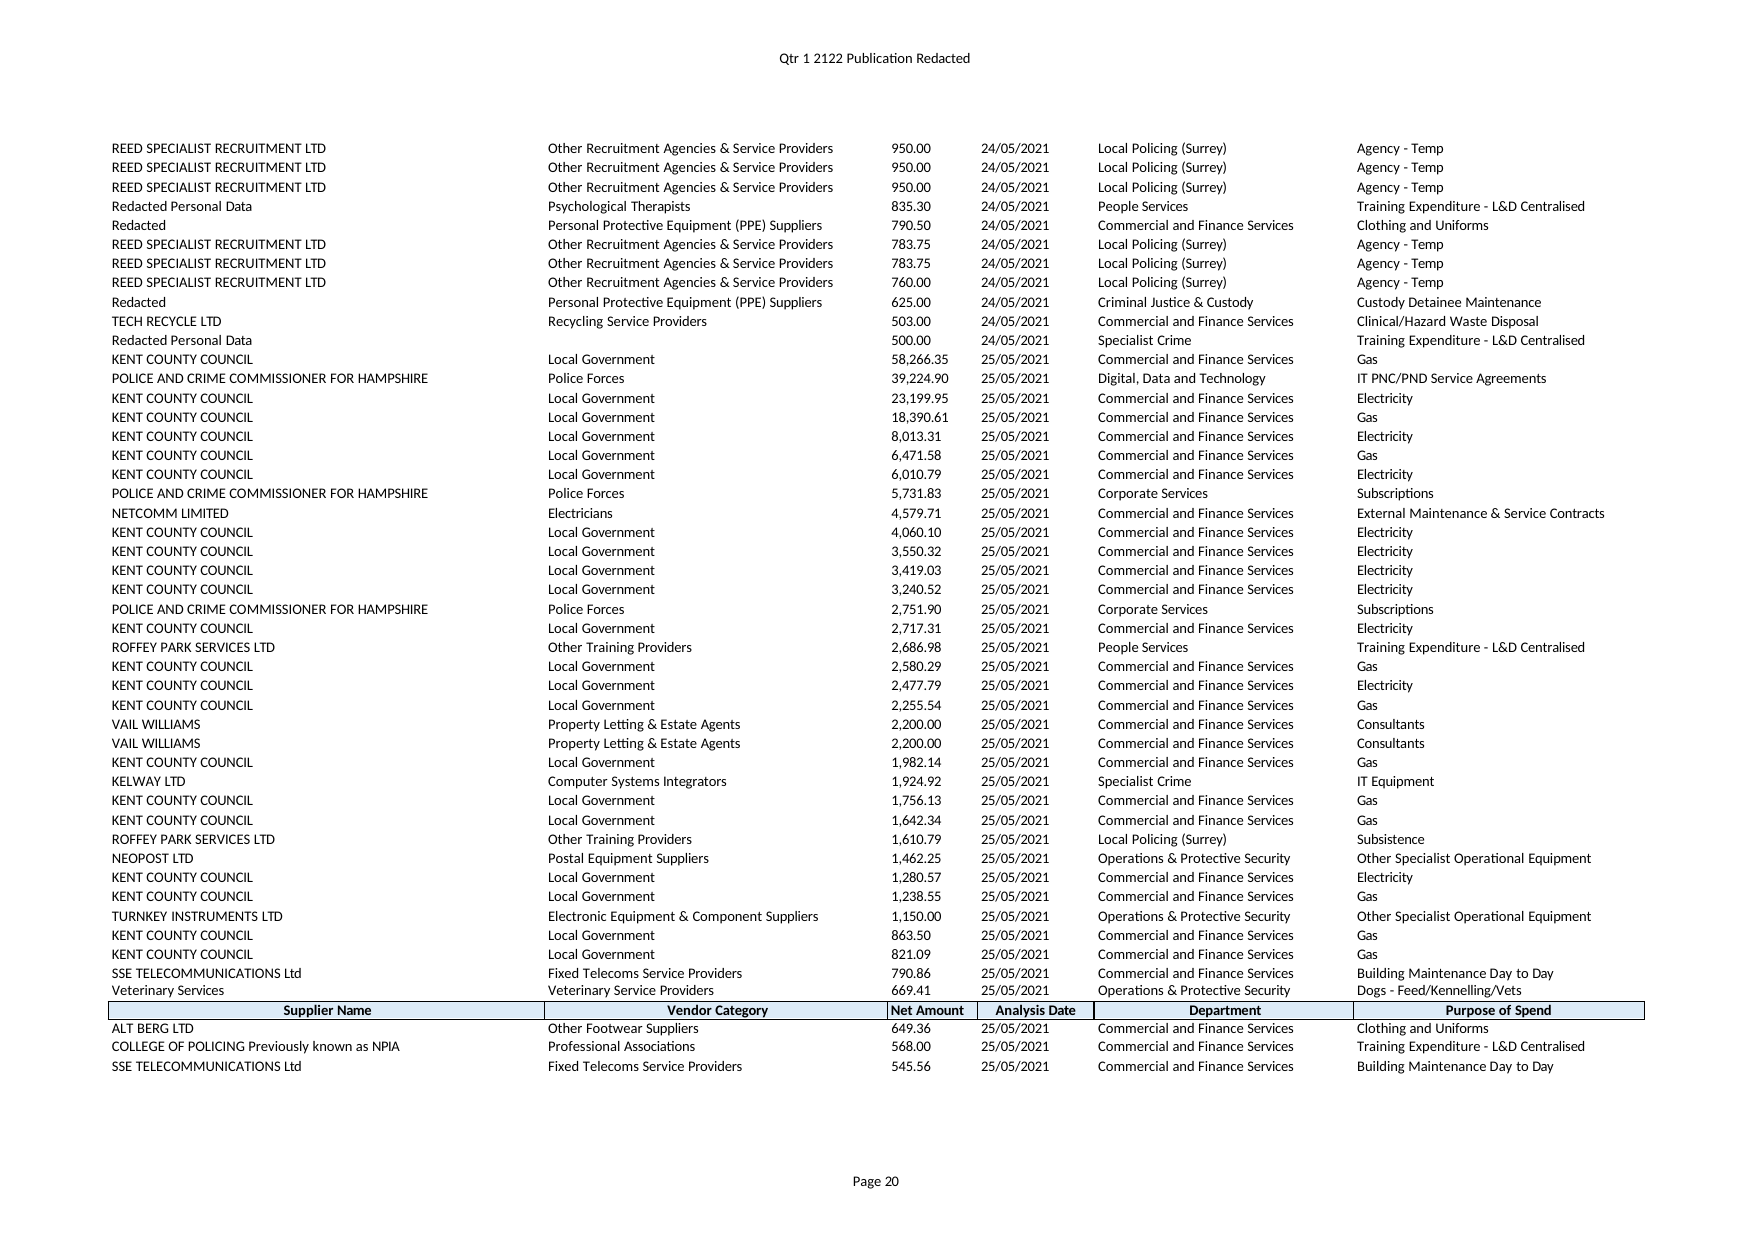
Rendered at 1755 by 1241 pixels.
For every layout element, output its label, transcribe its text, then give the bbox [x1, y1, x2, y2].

table_cell Agency - Temp [1353, 274, 1644, 293]
table_cell People Services [1094, 198, 1353, 217]
table_cell Other Recruitment Agencies & Service Providers [545, 236, 888, 255]
table_cell Commercial and Finance Services [1094, 409, 1353, 428]
table_cell Local Government [545, 351, 888, 370]
table_cell 1,150.00 [888, 907, 977, 926]
table_cell Commercial and Finance Services [1094, 389, 1353, 408]
table_cell Electricity [1353, 620, 1644, 639]
table_cell Property Letting & Estate Agents [545, 715, 888, 734]
table_cell 1,982.14 [888, 754, 977, 773]
table_cell Corporate Services [1094, 600, 1353, 619]
table_cell Commercial and Finance Services [1094, 754, 1353, 773]
table_cell Electricity [1353, 466, 1644, 485]
table_cell TURNKEY INSTRUMENTS LTD [108, 907, 544, 926]
table_cell Electricity [1353, 524, 1644, 543]
table_cell 25/05/2021 [977, 389, 1094, 408]
table_cell Local Policing (Surrey) [1094, 255, 1353, 274]
table_cell 950.00 [888, 140, 977, 159]
table_cell Fixed Telecoms Service Providers [545, 965, 888, 984]
table_header Analysis Date [978, 1002, 1093, 1018]
table_cell Gas [1353, 754, 1644, 773]
table_cell Local Government [545, 466, 888, 485]
table_cell 2,686.98 [888, 639, 977, 658]
table_cell 24/05/2021 [977, 236, 1094, 255]
table_cell KENT COUNTY COUNCIL [108, 946, 544, 965]
table_cell 568.00 [888, 1038, 977, 1057]
table_cell 2,200.00 [888, 715, 977, 734]
table_cell People Services [1094, 639, 1353, 658]
table_cell COLLEGE OF POLICING Previously known as NPIA [108, 1038, 544, 1057]
table_cell 25/05/2021 [977, 409, 1094, 428]
table_cell 25/05/2021 [977, 581, 1094, 600]
table_cell Local Policing (Surrey) [1094, 236, 1353, 255]
table_cell Gas [1353, 946, 1644, 965]
table_cell 25/05/2021 [977, 946, 1094, 965]
table_header Vendor Category [545, 1002, 887, 1018]
table_cell KENT COUNTY COUNCIL [108, 409, 544, 428]
table_cell 500.00 [888, 332, 977, 351]
table_cell SSE TELECOMMUNICATIONS Ltd [108, 1057, 544, 1076]
table_cell SSE TELECOMMUNICATIONS Ltd [108, 965, 544, 984]
table_cell Local Government [545, 811, 888, 830]
table_header Supplier Name [109, 1002, 544, 1018]
table_cell Gas [1353, 409, 1644, 428]
table_cell KENT COUNTY COUNCIL [108, 543, 544, 562]
table_cell 25/05/2021 [977, 735, 1094, 754]
table_cell Consultants [1353, 715, 1644, 734]
table_cell 25/05/2021 [977, 869, 1094, 888]
table_cell 760.00 [888, 274, 977, 293]
table_cell KELWAY LTD [108, 773, 544, 792]
table_cell 1,642.34 [888, 811, 977, 830]
table_cell Electricity [1353, 389, 1644, 408]
table_cell [545, 332, 888, 351]
table_cell Training Expenditure - L&D Centralised [1353, 1038, 1644, 1057]
table_cell 25/05/2021 [977, 543, 1094, 562]
table_cell KENT COUNTY COUNCIL [108, 926, 544, 946]
table_cell Criminal Justice & Custody [1094, 293, 1353, 312]
table_cell Agency - Temp [1353, 140, 1644, 159]
table_cell 2,255.54 [888, 696, 977, 715]
table_cell Local Government [545, 946, 888, 965]
table_cell 25/05/2021 [977, 1057, 1094, 1076]
table_cell 6,471.58 [888, 447, 977, 466]
table_cell Building Maintenance Day to Day [1353, 1057, 1644, 1076]
table_cell ALT BERG LTD [108, 1020, 544, 1038]
table_cell NEOPOST LTD [108, 850, 544, 869]
table_cell Local Government [545, 792, 888, 811]
table_cell 4,060.10 [888, 524, 977, 543]
table_cell 5,731.83 [888, 485, 977, 504]
table_cell Commercial and Finance Services [1094, 888, 1353, 907]
table_cell REED SPECIALIST RECRUITMENT LTD [108, 274, 544, 293]
table_cell Gas [1353, 888, 1644, 907]
table_cell Commercial and Finance Services [1094, 581, 1353, 600]
table_cell TECH RECYCLE LTD [108, 313, 544, 332]
table_cell 58,266.35 [888, 351, 977, 370]
table_cell Commercial and Finance Services [1094, 926, 1353, 946]
table_cell VAIL WILLIAMS [108, 715, 544, 734]
table_cell POLICE AND CRIME COMMISSIONER FOR HAMPSHIRE [108, 600, 544, 619]
table_cell 25/05/2021 [977, 639, 1094, 658]
table_cell 25/05/2021 [977, 466, 1094, 485]
table_cell 3,240.52 [888, 581, 977, 600]
table_cell Commercial and Finance Services [1094, 620, 1353, 639]
table_cell KENT COUNTY COUNCIL [108, 581, 544, 600]
table_cell 25/05/2021 [977, 696, 1094, 715]
table_header Purpose of Spend [1354, 1002, 1644, 1018]
table_cell 3,550.32 [888, 543, 977, 562]
table_cell Agency - Temp [1353, 236, 1644, 255]
table_cell Subscriptions [1353, 485, 1644, 504]
table_cell 2,751.90 [888, 600, 977, 619]
table_cell Gas [1353, 658, 1644, 677]
table_cell 669.41 [888, 984, 977, 1001]
table_cell 25/05/2021 [977, 658, 1094, 677]
table_cell Training Expenditure - L&D Centralised [1353, 639, 1644, 658]
table_cell KENT COUNTY COUNCIL [108, 754, 544, 773]
table_cell 6,010.79 [888, 466, 977, 485]
table_cell 25/05/2021 [977, 485, 1094, 504]
table_cell Commercial and Finance Services [1094, 715, 1353, 734]
table_cell Other Recruitment Agencies & Service Providers [545, 178, 888, 197]
table_cell 1,238.55 [888, 888, 977, 907]
table_cell 790.86 [888, 965, 977, 984]
table_cell Commercial and Finance Services [1094, 562, 1353, 581]
table_cell REED SPECIALIST RECRUITMENT LTD [108, 255, 544, 274]
table_cell Dogs - Feed/Kennelling/Vets [1353, 984, 1644, 1001]
table_cell Commercial and Finance Services [1094, 1057, 1353, 1076]
table_cell 25/05/2021 [977, 1020, 1094, 1038]
table_cell Commercial and Finance Services [1094, 313, 1353, 332]
table_cell Local Policing (Surrey) [1094, 140, 1353, 159]
table_cell Gas [1353, 351, 1644, 370]
table_cell 24/05/2021 [977, 293, 1094, 312]
table_cell Veterinary Services [108, 984, 544, 1001]
table_cell Commercial and Finance Services [1094, 543, 1353, 562]
table_cell Veterinary Service Providers [545, 984, 888, 1001]
table_cell KENT COUNTY COUNCIL [108, 524, 544, 543]
table_cell Commercial and Finance Services [1094, 1038, 1353, 1057]
table_cell KENT COUNTY COUNCIL [108, 677, 544, 696]
table_cell Police Forces [545, 485, 888, 504]
table_cell ROFFEY PARK SERVICES LTD [108, 830, 544, 849]
table_cell Clothing and Uniforms [1353, 217, 1644, 236]
table_cell Commercial and Finance Services [1094, 946, 1353, 965]
table_cell Local Policing (Surrey) [1094, 178, 1353, 197]
table_cell Other Training Providers [545, 830, 888, 849]
table_cell 503.00 [888, 313, 977, 332]
table_cell Electricity [1353, 428, 1644, 447]
table_cell Clinical/Hazard Waste Disposal [1353, 313, 1644, 332]
table_cell Electricity [1353, 562, 1644, 581]
table_cell Gas [1353, 792, 1644, 811]
table_header Department [1095, 1002, 1353, 1018]
table_cell Other Footwear Suppliers [545, 1020, 888, 1038]
table_cell 25/05/2021 [977, 888, 1094, 907]
table_cell 25/05/2021 [977, 620, 1094, 639]
table_cell Personal Protective Equipment (PPE) Suppliers [545, 293, 888, 312]
table_cell 863.50 [888, 926, 977, 946]
table_header Net Amount [888, 1002, 977, 1018]
table_cell Commercial and Finance Services [1094, 965, 1353, 984]
table_cell Redacted [108, 293, 544, 312]
table_cell Redacted Personal Data [108, 198, 544, 217]
table_cell Training Expenditure - L&D Centralised [1353, 198, 1644, 217]
table_cell 545.56 [888, 1057, 977, 1076]
table_cell 25/05/2021 [977, 926, 1094, 946]
table_cell 25/05/2021 [977, 907, 1094, 926]
table_cell 39,224.90 [888, 370, 977, 389]
table_cell Commercial and Finance Services [1094, 447, 1353, 466]
table_cell Local Policing (Surrey) [1094, 830, 1353, 849]
table_cell Electronic Equipment & Component Suppliers [545, 907, 888, 926]
table_cell 25/05/2021 [977, 754, 1094, 773]
table_cell 25/05/2021 [977, 792, 1094, 811]
table_cell Property Letting & Estate Agents [545, 735, 888, 754]
table_cell Commercial and Finance Services [1094, 524, 1353, 543]
table_cell Other Recruitment Agencies & Service Providers [545, 255, 888, 274]
table_cell Other Specialist Operational Equipment [1353, 907, 1644, 926]
table_cell Local Government [545, 524, 888, 543]
table_cell 24/05/2021 [977, 313, 1094, 332]
table_cell 25/05/2021 [977, 715, 1094, 734]
table_cell Police Forces [545, 600, 888, 619]
table_cell Commercial and Finance Services [1094, 696, 1353, 715]
table_cell 2,580.29 [888, 658, 977, 677]
table_cell Electricians [545, 504, 888, 523]
table_cell 25/05/2021 [977, 965, 1094, 984]
table_cell Police Forces [545, 370, 888, 389]
table_cell Subsistence [1353, 830, 1644, 849]
table_cell 25/05/2021 [977, 562, 1094, 581]
table_cell 24/05/2021 [977, 274, 1094, 293]
table_cell Local Government [545, 888, 888, 907]
table_cell Commercial and Finance Services [1094, 1020, 1353, 1038]
table_cell 2,717.31 [888, 620, 977, 639]
table_cell 25/05/2021 [977, 850, 1094, 869]
table_cell 24/05/2021 [977, 159, 1094, 178]
table_cell Postal Equipment Suppliers [545, 850, 888, 869]
table_cell 25/05/2021 [977, 428, 1094, 447]
table_cell Electricity [1353, 869, 1644, 888]
table_cell Gas [1353, 696, 1644, 715]
table_cell 25/05/2021 [977, 1038, 1094, 1057]
table_cell KENT COUNTY COUNCIL [108, 696, 544, 715]
table_cell Gas [1353, 811, 1644, 830]
table_cell 24/05/2021 [977, 255, 1094, 274]
table_cell Commercial and Finance Services [1094, 735, 1353, 754]
table_cell 790.50 [888, 217, 977, 236]
table_cell 25/05/2021 [977, 600, 1094, 619]
table_cell Commercial and Finance Services [1094, 792, 1353, 811]
table_cell Redacted [108, 217, 544, 236]
table_cell Commercial and Finance Services [1094, 811, 1353, 830]
table_cell 25/05/2021 [977, 370, 1094, 389]
table_cell Local Government [545, 543, 888, 562]
table_cell Recycling Service Providers [545, 313, 888, 332]
table_cell 783.75 [888, 236, 977, 255]
table_cell Commercial and Finance Services [1094, 428, 1353, 447]
table_cell Local Government [545, 447, 888, 466]
table_cell 24/05/2021 [977, 178, 1094, 197]
table_cell Fixed Telecoms Service Providers [545, 1057, 888, 1076]
table_cell 25/05/2021 [977, 677, 1094, 696]
table_cell Local Government [545, 409, 888, 428]
table_cell KENT COUNTY COUNCIL [108, 792, 544, 811]
table_cell REED SPECIALIST RECRUITMENT LTD [108, 236, 544, 255]
table_cell REED SPECIALIST RECRUITMENT LTD [108, 140, 544, 159]
table_cell 649.36 [888, 1020, 977, 1038]
table_cell POLICE AND CRIME COMMISSIONER FOR HAMPSHIRE [108, 485, 544, 504]
table_cell Custody Detainee Maintenance [1353, 293, 1644, 312]
table_cell Local Policing (Surrey) [1094, 274, 1353, 293]
table_cell Electricity [1353, 543, 1644, 562]
table_cell 25/05/2021 [977, 447, 1094, 466]
table_cell POLICE AND CRIME COMMISSIONER FOR HAMPSHIRE [108, 370, 544, 389]
table_cell Corporate Services [1094, 485, 1353, 504]
table_cell 1,280.57 [888, 869, 977, 888]
table_cell 950.00 [888, 178, 977, 197]
table_cell 783.75 [888, 255, 977, 274]
table_cell REED SPECIALIST RECRUITMENT LTD [108, 178, 544, 197]
table_cell Operations & Protective Security [1094, 907, 1353, 926]
table_cell 3,419.03 [888, 562, 977, 581]
table_cell Personal Protective Equipment (PPE) Suppliers [545, 217, 888, 236]
table_cell Agency - Temp [1353, 178, 1644, 197]
table_cell Other Recruitment Agencies & Service Providers [545, 159, 888, 178]
table_cell Local Government [545, 869, 888, 888]
table_cell Local Government [545, 389, 888, 408]
table_cell 2,477.79 [888, 677, 977, 696]
table_cell Operations & Protective Security [1094, 984, 1353, 1001]
table_cell 18,390.61 [888, 409, 977, 428]
table_cell Specialist Crime [1094, 332, 1353, 351]
table_cell 1,610.79 [888, 830, 977, 849]
table_cell KENT COUNTY COUNCIL [108, 351, 544, 370]
table_cell 1,924.92 [888, 773, 977, 792]
table_cell 25/05/2021 [977, 830, 1094, 849]
table_cell Other Recruitment Agencies & Service Providers [545, 140, 888, 159]
table_cell Consultants [1353, 735, 1644, 754]
table_cell KENT COUNTY COUNCIL [108, 811, 544, 830]
table_cell 821.09 [888, 946, 977, 965]
table_cell Commercial and Finance Services [1094, 677, 1353, 696]
table_cell Electricity [1353, 581, 1644, 600]
table_cell Commercial and Finance Services [1094, 869, 1353, 888]
table_cell KENT COUNTY COUNCIL [108, 658, 544, 677]
table_cell Specialist Crime [1094, 773, 1353, 792]
table_cell Agency - Temp [1353, 159, 1644, 178]
table_cell 25/05/2021 [977, 811, 1094, 830]
table_cell Local Government [545, 562, 888, 581]
table_cell 950.00 [888, 159, 977, 178]
table_cell Local Government [545, 696, 888, 715]
table_cell Commercial and Finance Services [1094, 658, 1353, 677]
table_cell Professional Associations [545, 1038, 888, 1057]
table_cell Agency - Temp [1353, 255, 1644, 274]
table_cell IT PNC/PND Service Agreements [1353, 370, 1644, 389]
table_cell Local Government [545, 658, 888, 677]
table_cell Local Government [545, 926, 888, 946]
table_cell KENT COUNTY COUNCIL [108, 389, 544, 408]
table_cell Commercial and Finance Services [1094, 351, 1353, 370]
table_cell Local Government [545, 754, 888, 773]
table_cell 1,462.25 [888, 850, 977, 869]
table_cell 2,200.00 [888, 735, 977, 754]
table_cell Building Maintenance Day to Day [1353, 965, 1644, 984]
table_cell 24/05/2021 [977, 198, 1094, 217]
table_cell Commercial and Finance Services [1094, 504, 1353, 523]
table_cell 835.30 [888, 198, 977, 217]
table_cell 8,013.31 [888, 428, 977, 447]
table_cell IT Equipment [1353, 773, 1644, 792]
table_cell KENT COUNTY COUNCIL [108, 620, 544, 639]
table_cell 4,579.71 [888, 504, 977, 523]
table_cell KENT COUNTY COUNCIL [108, 466, 544, 485]
table_cell Subscriptions [1353, 600, 1644, 619]
table_cell 23,199.95 [888, 389, 977, 408]
table_cell REED SPECIALIST RECRUITMENT LTD [108, 159, 544, 178]
table_cell Other Training Providers [545, 639, 888, 658]
table_cell Operations & Protective Security [1094, 850, 1353, 869]
table_cell Computer Systems Integrators [545, 773, 888, 792]
table_cell Clothing and Uniforms [1353, 1020, 1644, 1038]
table_cell Local Government [545, 428, 888, 447]
table_cell External Maintenance & Service Contracts [1353, 504, 1644, 523]
table_cell VAIL WILLIAMS [108, 735, 544, 754]
table_cell 24/05/2021 [977, 217, 1094, 236]
table_cell Other Recruitment Agencies & Service Providers [545, 274, 888, 293]
table_cell 1,756.13 [888, 792, 977, 811]
table_cell Local Government [545, 620, 888, 639]
table_cell Commercial and Finance Services [1094, 217, 1353, 236]
table_cell 25/05/2021 [977, 984, 1094, 1001]
table_cell Gas [1353, 926, 1644, 946]
table_cell KENT COUNTY COUNCIL [108, 869, 544, 888]
table_cell 625.00 [888, 293, 977, 312]
table_cell KENT COUNTY COUNCIL [108, 428, 544, 447]
table_cell Psychological Therapists [545, 198, 888, 217]
table_cell Training Expenditure - L&D Centralised [1353, 332, 1644, 351]
table_cell 25/05/2021 [977, 773, 1094, 792]
table_cell NETCOMM LIMITED [108, 504, 544, 523]
table_cell 25/05/2021 [977, 524, 1094, 543]
table_cell 24/05/2021 [977, 140, 1094, 159]
table_cell Local Government [545, 581, 888, 600]
table_cell Other Specialist Operational Equipment [1353, 850, 1644, 869]
table_cell 24/05/2021 [977, 332, 1094, 351]
table_cell 25/05/2021 [977, 504, 1094, 523]
table_cell ROFFEY PARK SERVICES LTD [108, 639, 544, 658]
table_cell KENT COUNTY COUNCIL [108, 562, 544, 581]
table_cell Commercial and Finance Services [1094, 466, 1353, 485]
table_cell Redacted Personal Data [108, 332, 544, 351]
table_cell Digital, Data and Technology [1094, 370, 1353, 389]
table_cell KENT COUNTY COUNCIL [108, 447, 544, 466]
table_cell Electricity [1353, 677, 1644, 696]
table_cell Local Policing (Surrey) [1094, 159, 1353, 178]
table_cell Gas [1353, 447, 1644, 466]
table_cell Local Government [545, 677, 888, 696]
table_cell KENT COUNTY COUNCIL [108, 888, 544, 907]
table_cell 25/05/2021 [977, 351, 1094, 370]
